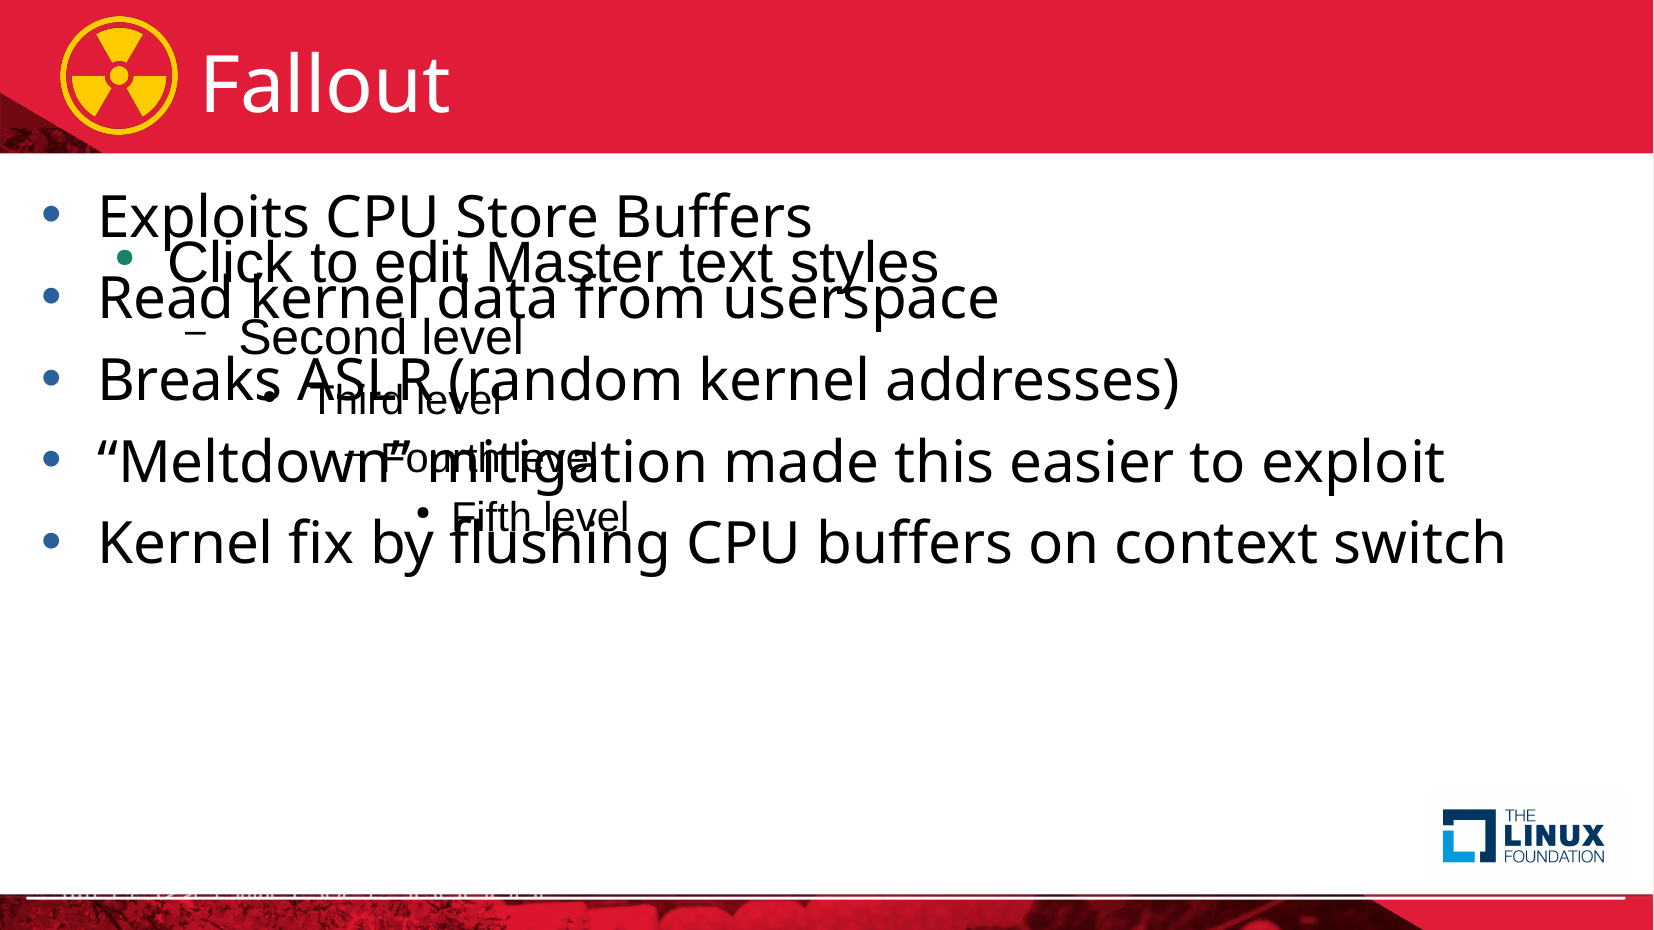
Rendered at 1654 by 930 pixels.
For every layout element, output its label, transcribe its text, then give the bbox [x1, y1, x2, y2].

title Fallout [34, 8, 1551, 154]
picture [60, 16, 178, 135]
list Exploits CPU Store Buffers Read kernel data from userspace Breaks ASLR (random kernel addresses) “Meltdown” mitigation made this easier to exploit Kernel fix by flushing CPU buffers on context switch [25, 171, 1651, 786]
picture [0, 0, 1654, 930]
picture [1490, 791, 1553, 868]
